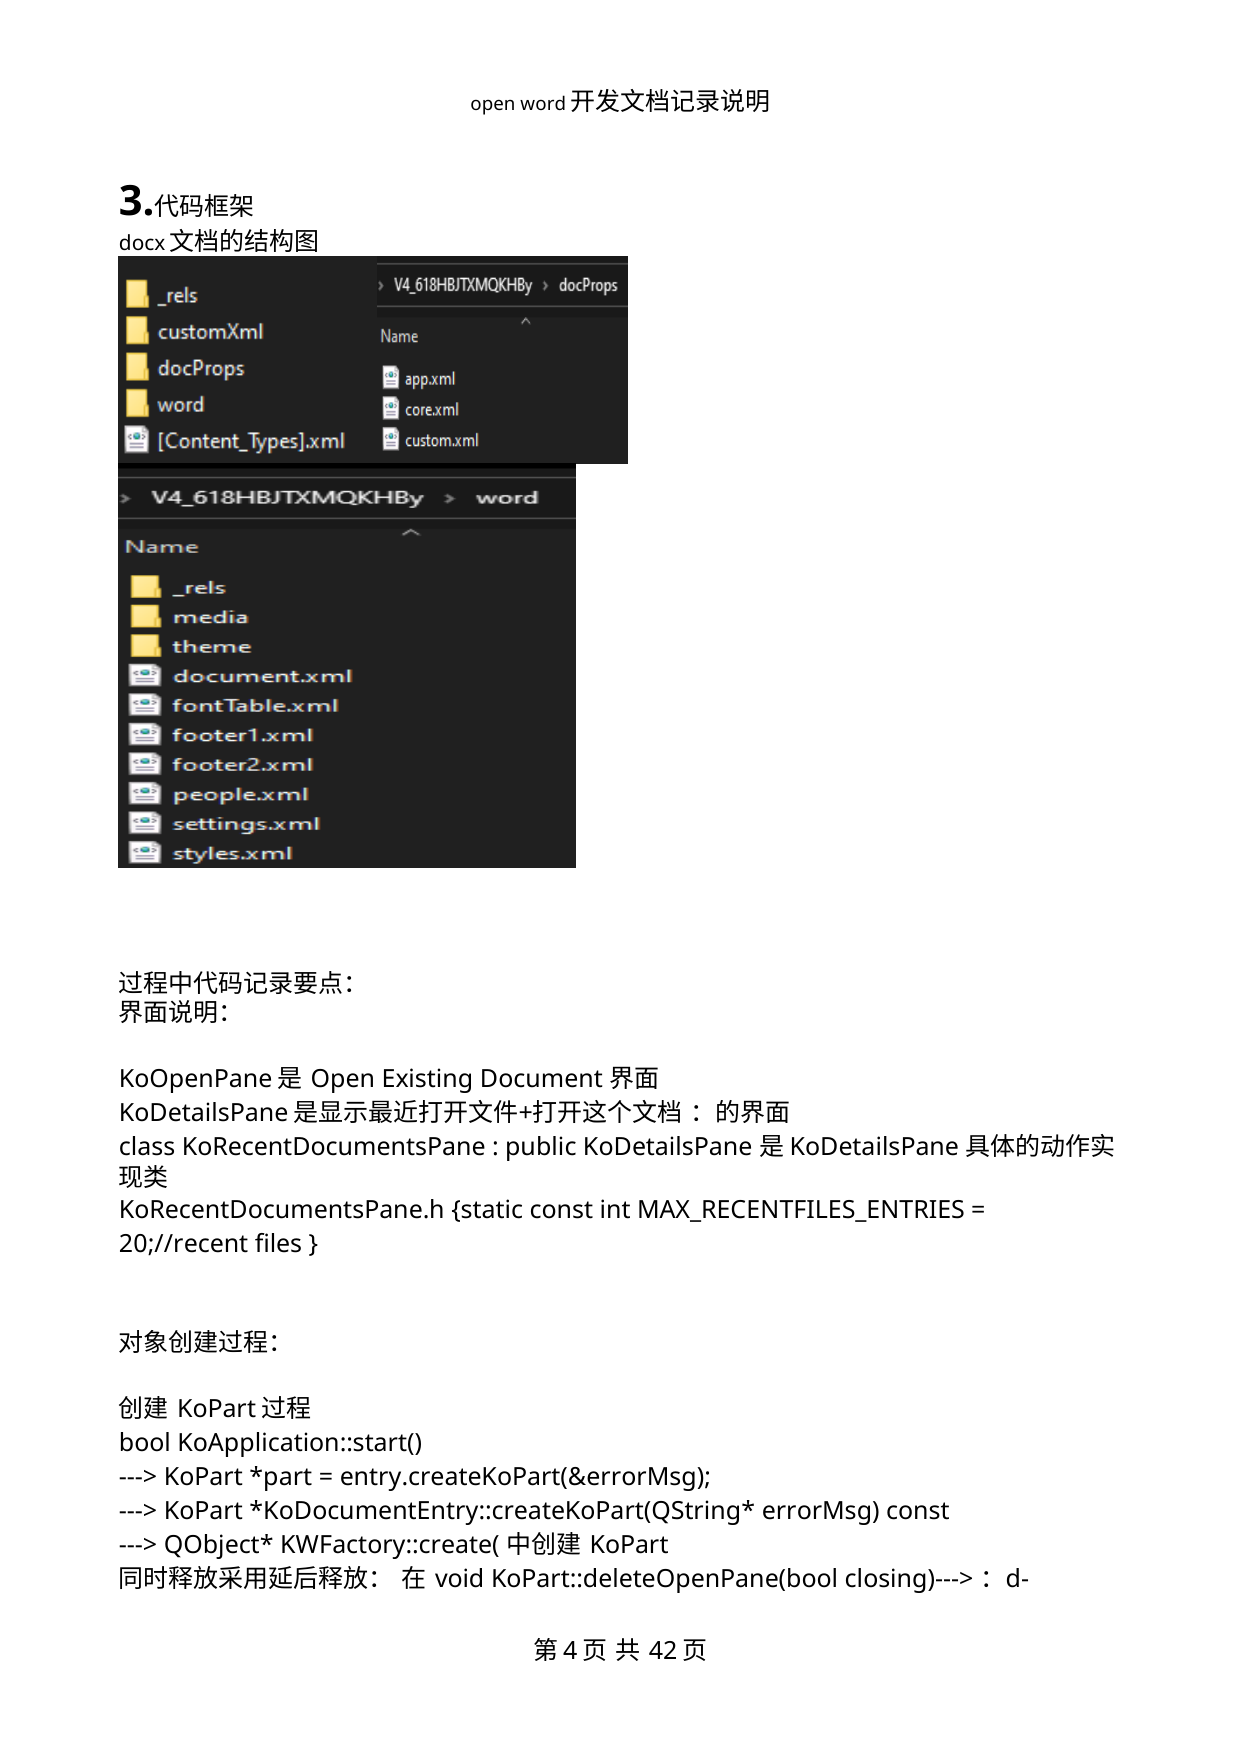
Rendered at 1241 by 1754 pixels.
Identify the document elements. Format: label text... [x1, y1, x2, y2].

text 对象创建过程： [119, 1328, 1121, 1357]
text ---> QObject* KWFactory::create( 中创建 KoPart [119, 1527, 1121, 1561]
text 界面说明： [119, 998, 1121, 1027]
text 同时释放采用延后释放： 在 void KoPart::deleteOpenPane(bool closing)---> ：d- [119, 1561, 1121, 1594]
text 过程中代码记录要点： [119, 969, 1121, 998]
text KoDetailsPane是显示最近打开文件+打开这个文档 ：的界面 [119, 1095, 1121, 1129]
text class KoRecentDocumentsPane : public KoDetailsPane 是KoDetailsPane 具体的动作实现类 [119, 1129, 1121, 1192]
text bool KoApplication::start() [119, 1425, 1121, 1459]
text docx文档的结构图 [119, 228, 1121, 257]
text ---> KoPart *KoDocumentEntry::createKoPart(QString* errorMsg) const [119, 1493, 1121, 1527]
text KoRecentDocumentsPane.h {static const int MAX_RECENTFILES_ENTRIES = 20;//recent files } [119, 1192, 1121, 1260]
text KoOpenPane是 Open Existing Document 界面 [119, 1061, 1121, 1095]
text ---> KoPart *part = entry.createKoPart(&errorMsg); [119, 1459, 1121, 1493]
text 创建 KoPart过程 [119, 1391, 1121, 1425]
subtitle 代码框架 [119, 171, 1121, 228]
picture [118, 256, 628, 868]
